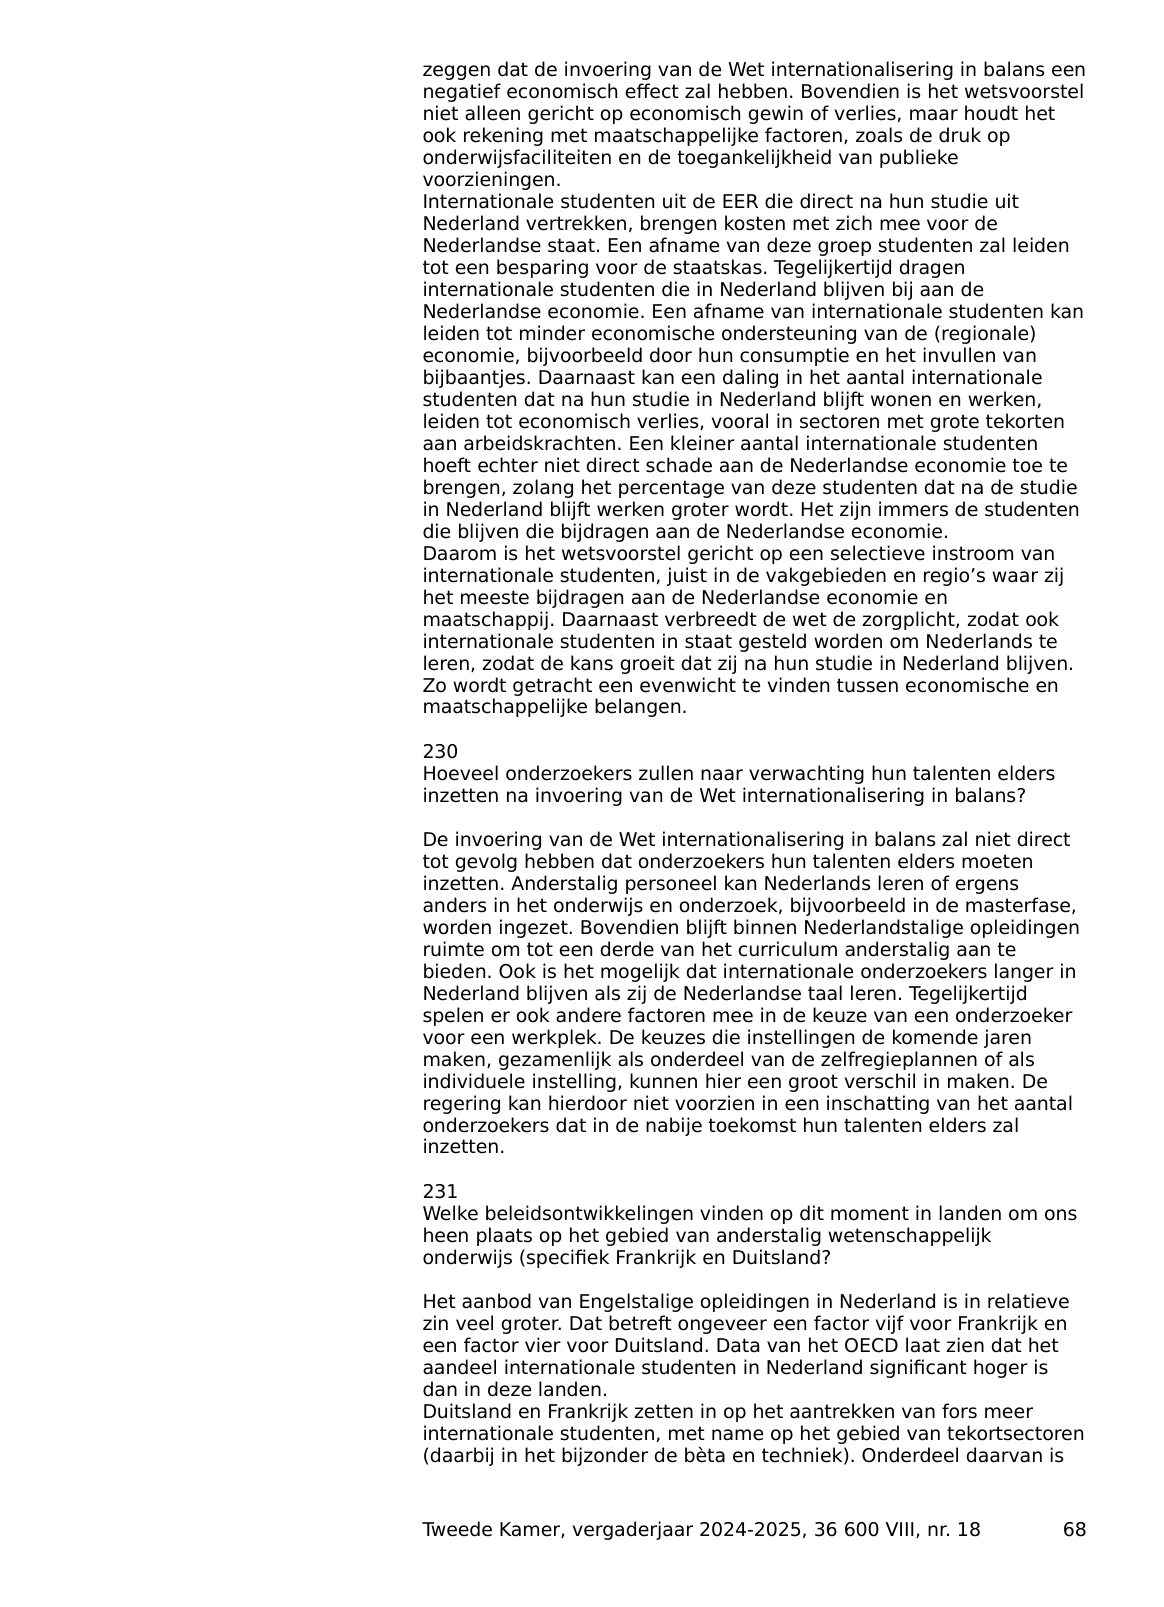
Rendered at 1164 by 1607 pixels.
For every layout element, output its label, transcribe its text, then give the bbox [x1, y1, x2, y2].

text Welke beleidsontwikkelingen vinden op dit moment in landen om ons heen plaats op het gebied van anderstalig wetenschappelijk onderwijs (specifiek Frankrijk en Duitsland? [422, 1203, 1087, 1268]
text 231 [422, 1181, 1087, 1203]
text Internationale studenten uit de EER die direct na hun studie uit Nederland vertrekken, brengen kosten met zich mee voor de Nederlandse staat. Een afname van deze groep studenten zal leiden tot een besparing voor de staatskas. Tegelijkertijd dragen internationale studenten die in Nederland blijven bij aan de Nederlandse economie. Een afname van internationale studenten kan leiden tot minder economische ondersteuning van de (regionale) economie, bijvoorbeeld door hun consumptie en het invullen van bijbaantjes. Daarnaast kan een daling in het aantal internationale studenten dat na hun studie in Nederland blijft wonen en werken, leiden tot economisch verlies, vooral in sectoren met grote tekorten aan arbeidskrachten. Een kleiner aantal internationale studenten hoeft echter niet direct schade aan de Nederlandse economie toe te brengen, zolang het percentage van deze studenten dat na de studie in Nederland blijft werken groter wordt. Het zijn immers de studenten die blijven die bijdragen aan de Nederlandse economie. [422, 191, 1087, 543]
text De invoering van de Wet internationalisering in balans zal niet direct tot gevolg hebben dat onderzoekers hun talenten elders moeten inzetten. Anderstalig personeel kan Nederlands leren of ergens anders in het onderwijs en onderzoek, bijvoorbeeld in de masterfase, worden ingezet. Bovendien blijft binnen Nederlandstalige opleidingen ruimte om tot een derde van het curriculum anderstalig aan te bieden. Ook is het mogelijk dat internationale onderzoekers langer in Nederland blijven als zij de Nederlandse taal leren. Tegelijkertijd spelen er ook andere factoren mee in de keuze van een onderzoeker voor een werkplek. De keuzes die instellingen de komende jaren maken, gezamenlijk als onderdeel van de zelfregieplannen of als individuele instelling, kunnen hier een groot verschil in maken. De regering kan hierdoor niet voorzien in een inschatting van het aantal onderzoekers dat in de nabije toekomst hun talenten elders zal inzetten. [422, 829, 1087, 1158]
text Het aanbod van Engelstalige opleidingen in Nederland is in relatieve zin veel groter. Dat betreft ongeveer een factor vijf voor Frankrijk en een factor vier voor Duitsland. Data van het OECD laat zien dat het aandeel internationale studenten in Nederland significant hoger is dan in deze landen. [422, 1291, 1087, 1401]
text Duitsland en Frankrijk zetten in op het aantrekken van fors meer internationale studenten, met name op het gebied van tekortsectoren (daarbij in het bijzonder de bèta en techniek). Onderdeel daarvan is [422, 1401, 1087, 1467]
text 230 [422, 741, 1087, 763]
text Hoeveel onderzoekers zullen naar verwachting hun talenten elders inzetten na invoering van de Wet internationalisering in balans? [422, 763, 1087, 807]
text zeggen dat de invoering van de Wet internationalisering in balans een negatief economisch effect zal hebben. Bovendien is het wetsvoorstel niet alleen gericht op economisch gewin of verlies, maar houdt het ook rekening met maatschappelijke factoren, zoals de druk op onderwijsfaciliteiten en de toegankelijkheid van publieke voorzieningen. [422, 59, 1087, 191]
text Daarom is het wetsvoorstel gericht op een selectieve instroom van internationale studenten, juist in de vakgebieden en regio’s waar zij het meeste bijdragen aan de Nederlandse economie en maatschappij. Daarnaast verbreedt de wet de zorgplicht, zodat ook internationale studenten in staat gesteld worden om Nederlands te leren, zodat de kans groeit dat zij na hun studie in Nederland blijven. Zo wordt getracht een evenwicht te vinden tussen economische en maatschappelijke belangen. [422, 543, 1087, 718]
